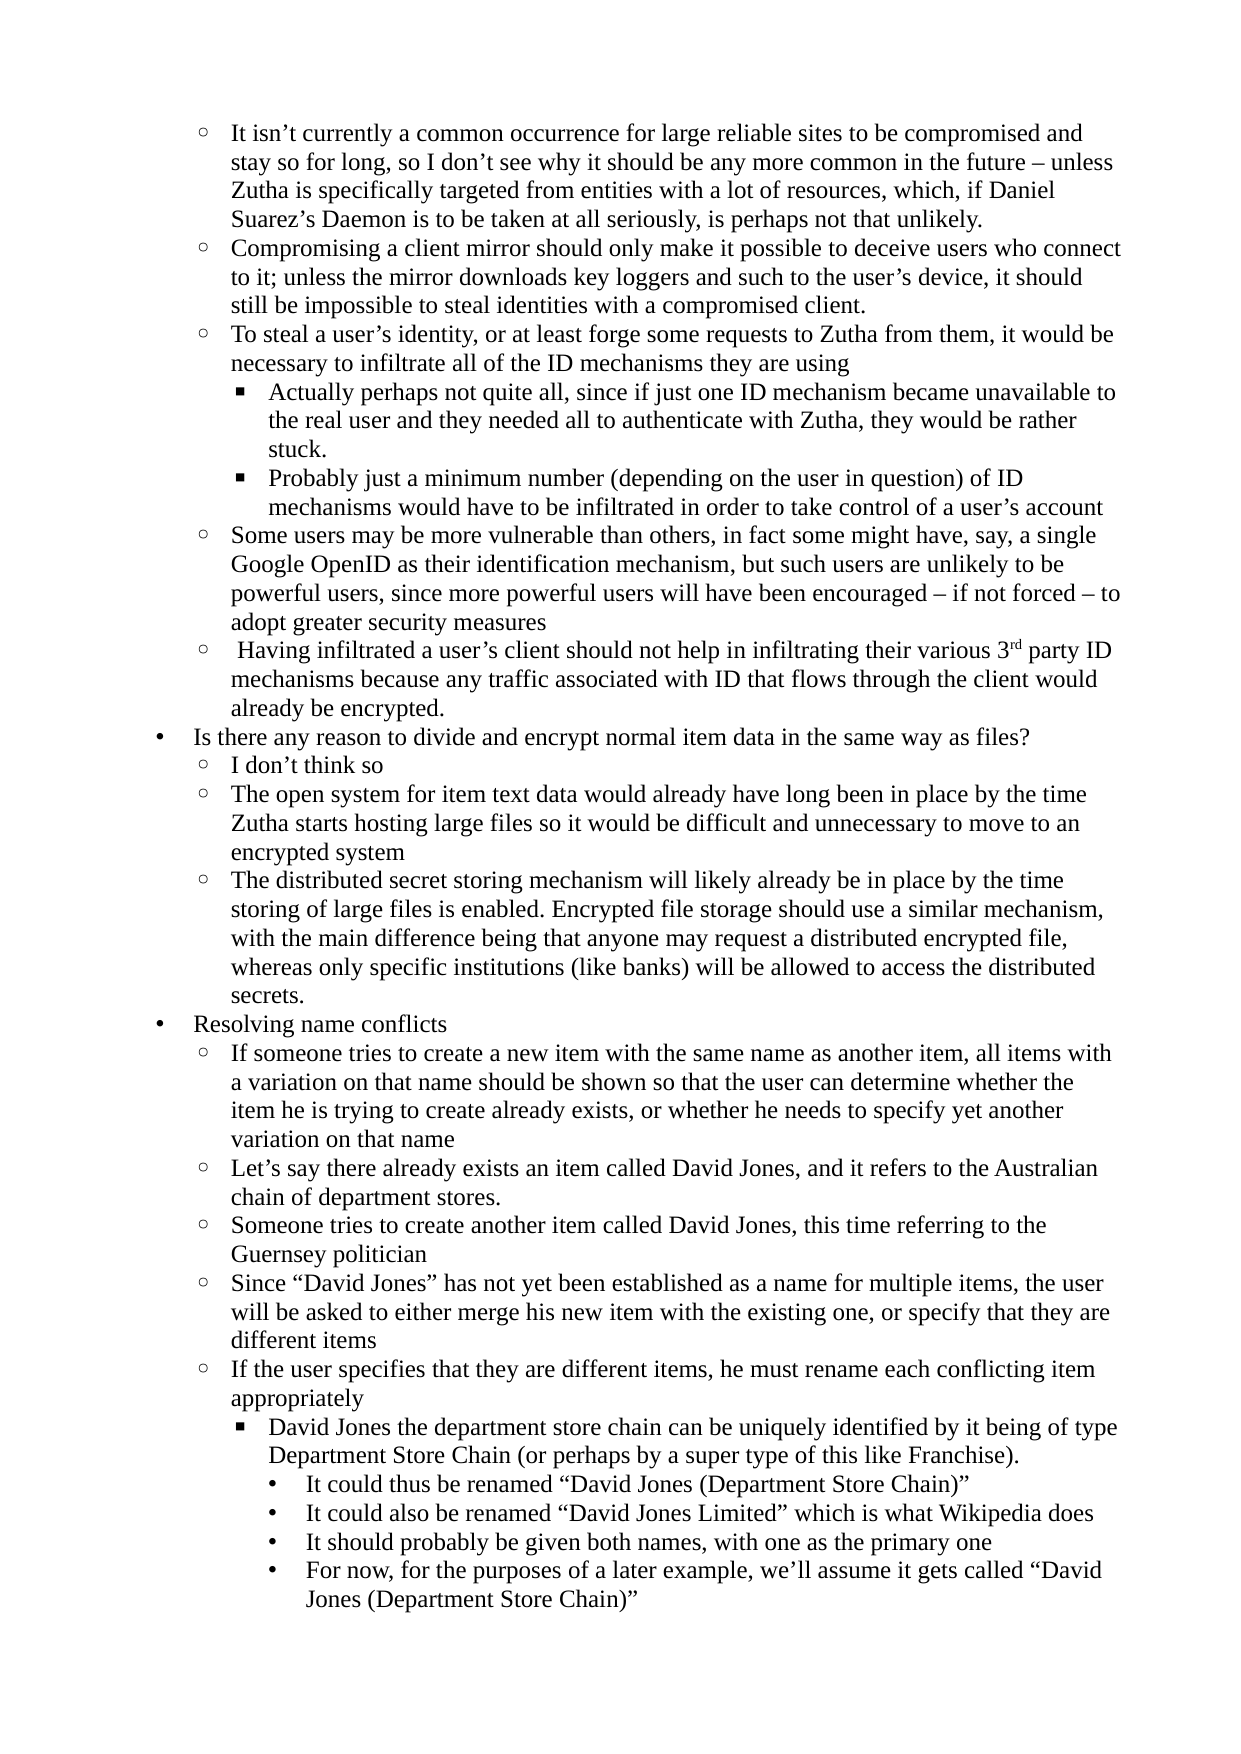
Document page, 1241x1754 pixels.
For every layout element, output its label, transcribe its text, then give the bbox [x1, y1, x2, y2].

list Since “David Jones” has not yet been established as a name for multiple items, the user will be asked to either merge his new item with the existing one, or specify that they are different items [193, 1268, 1122, 1354]
list Let’s say there already exists an item called David Jones, and it refers to the Australian chain of department stores. [193, 1153, 1122, 1211]
list It could also be renamed “David Jones Limited” which is what Wikipedia does [268, 1498, 1122, 1527]
list I don’t think so [193, 751, 1122, 779]
list Is there any reason to divide and encrypt normal item data in the same way as files? [156, 722, 1122, 751]
list Resolving name conflicts [156, 1009, 1122, 1038]
list Compromising a client mirror should only make it possible to deceive users who connect to it; unless the mirror downloads key loggers and such to the user’s device, it should still be impossible to steal identities with a compromised client. [193, 233, 1122, 319]
list The open system for item text data would already have long been in place by the time Zutha starts hosting large files so it would be difficult and unnecessary to move to an encrypted system [193, 779, 1122, 866]
list Actually perhaps not quite all, since if just one ID mechanism became unavailable to the real user and they needed all to authenticate with Zutha, they would be rather stuck. [231, 377, 1122, 463]
list David Jones the department store chain can be uniquely identified by it being of type Department Store Chain (or perhaps by a super type of this like Franchise). [231, 1412, 1122, 1469]
list For now, for the purposes of a later example, we’ll assume it gets called “David Jones (Department Store Chain)” [268, 1556, 1122, 1613]
list If the user specifies that they are different items, he must rename each conflicting item appropriately [193, 1354, 1122, 1412]
list The distributed secret storing mechanism will likely already be in place by the time storing of large files is enabled. Encrypted file storage should use a similar mechanism, with the main difference being that anyone may request a distributed encrypted file, whereas only specific institutions (like banks) will be allowed to access the distributed secrets. [193, 866, 1122, 1009]
list It isn’t currently a common occurrence for large reliable sites to be compromised and stay so for long, so I don’t see why it should be any more common in the future – unless Zutha is specifically targeted from entities with a lot of resources, which, if Daniel Suarez’s Daemon is to be taken at all seriously, is perhaps not that unlikely. [193, 118, 1122, 233]
list To steal a user’s identity, or at least forge some requests to Zutha from them, it would be necessary to infiltrate all of the ID mechanisms they are using [193, 319, 1122, 377]
list Having infiltrated a user’s client should not help in infiltrating their various 3rd party ID mechanisms because any traffic associated with ID that flows through the client would already be encrypted. [193, 636, 1122, 722]
list Someone tries to create another item called David Jones, this time referring to the Guernsey politician [193, 1211, 1122, 1268]
list If someone tries to create a new item with the same name as another item, all items with a variation on that name should be shown so that the user can determine whether the item he is trying to create already exists, or whether he needs to specify yet another variation on that name [193, 1038, 1122, 1153]
list Some users may be more vulnerable than others, in fact some might have, say, a single Google OpenID as their identification mechanism, but such users are unlikely to be powerful users, since more powerful users will have been encouraged – if not forced – to adopt greater security measures [193, 521, 1122, 636]
list Probably just a minimum number (depending on the user in question) of ID mechanisms would have to be infiltrated in order to take control of a user’s account [231, 463, 1122, 521]
list It could thus be renamed “David Jones (Department Store Chain)” [268, 1469, 1122, 1498]
list It should probably be given both names, with one as the primary one [268, 1527, 1122, 1556]
